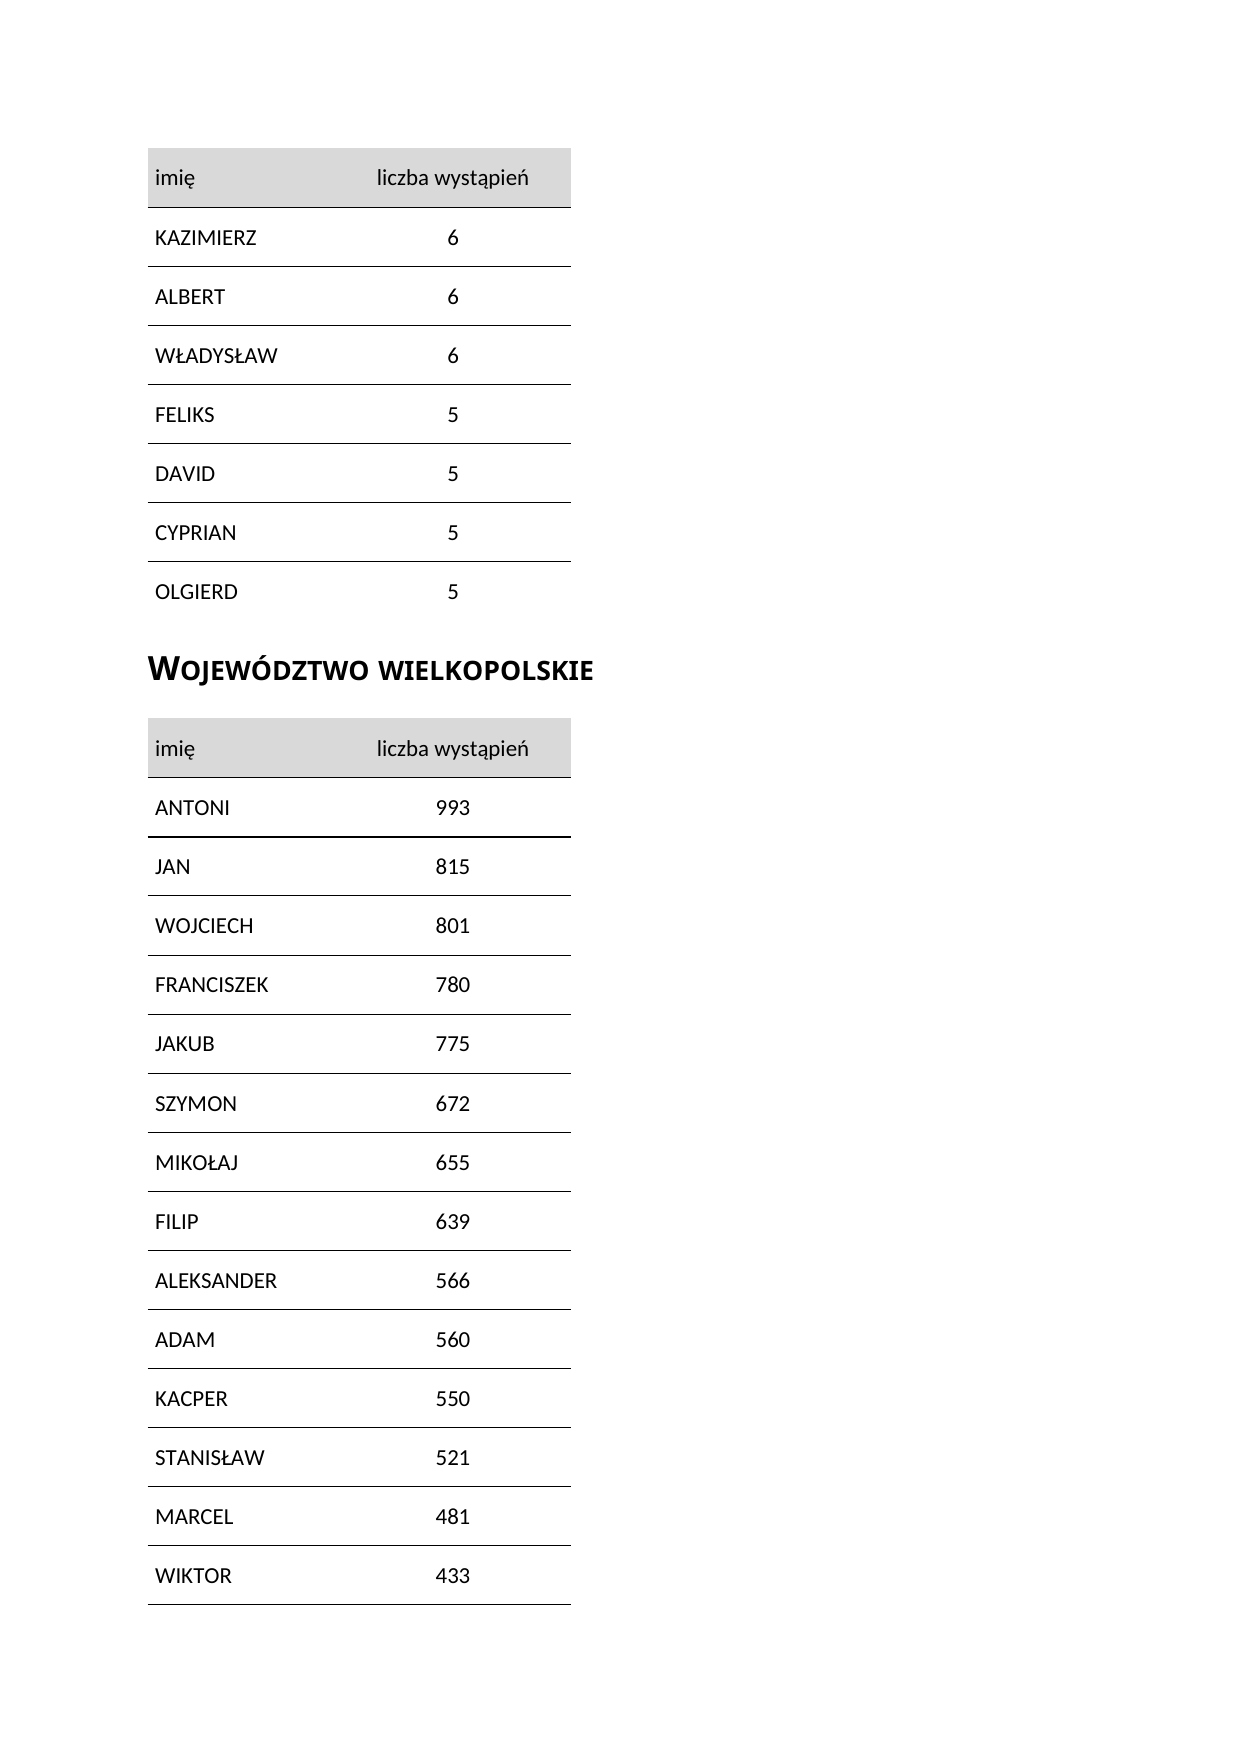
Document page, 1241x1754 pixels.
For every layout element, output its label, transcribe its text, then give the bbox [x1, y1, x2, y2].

table_cell 481 [335, 1487, 571, 1545]
table_cell 815 [335, 838, 571, 895]
table_cell WOJCIECH [148, 896, 335, 954]
table_cell JAN [148, 838, 335, 895]
table_cell 550 [335, 1369, 571, 1427]
table_cell FRANCISZEK [148, 956, 335, 1013]
table_header imię [148, 148, 335, 207]
table_cell 5 [335, 503, 571, 561]
table_cell SZYMON [148, 1074, 335, 1132]
table_cell 993 [335, 778, 571, 836]
table_cell ADAM [148, 1310, 335, 1368]
table_cell JAKUB [148, 1015, 335, 1073]
table_cell CYPRIAN [148, 503, 335, 561]
table_cell KAZIMIERZ [148, 208, 335, 266]
table_cell 433 [335, 1546, 571, 1604]
table_cell 5 [335, 385, 571, 443]
table_cell MIKOŁAJ [148, 1133, 335, 1191]
table_cell 639 [335, 1192, 571, 1250]
table_cell OLGIERD [148, 562, 335, 620]
table_header imię [148, 718, 335, 777]
table_cell KACPER [148, 1369, 335, 1427]
table_cell WŁADYSŁAW [148, 326, 335, 384]
table_cell 566 [335, 1251, 571, 1309]
table_cell ALEKSANDER [148, 1251, 335, 1309]
table_header liczba wystąpień [335, 718, 571, 777]
table_cell ANTONI [148, 778, 335, 836]
table_cell 6 [335, 326, 571, 384]
table_cell 775 [335, 1015, 571, 1073]
table_cell FILIP [148, 1192, 335, 1250]
table_cell 655 [335, 1133, 571, 1191]
subtitle Województwo wielkopolskie [148, 645, 1093, 691]
table_cell FELIKS [148, 385, 335, 443]
table_cell STANISŁAW [148, 1428, 335, 1486]
table_cell 6 [335, 208, 571, 266]
table_cell 801 [335, 896, 571, 954]
table_cell 780 [335, 956, 571, 1013]
table_cell 672 [335, 1074, 571, 1132]
table_cell 5 [335, 444, 571, 502]
table_cell ALBERT [148, 267, 335, 325]
table_cell 6 [335, 267, 571, 325]
table_cell 560 [335, 1310, 571, 1368]
table_cell DAVID [148, 444, 335, 502]
table_cell MARCEL [148, 1487, 335, 1545]
table_cell 521 [335, 1428, 571, 1486]
table_cell 5 [335, 562, 571, 620]
table_header liczba wystąpień [335, 148, 571, 207]
table_cell WIKTOR [148, 1546, 335, 1604]
